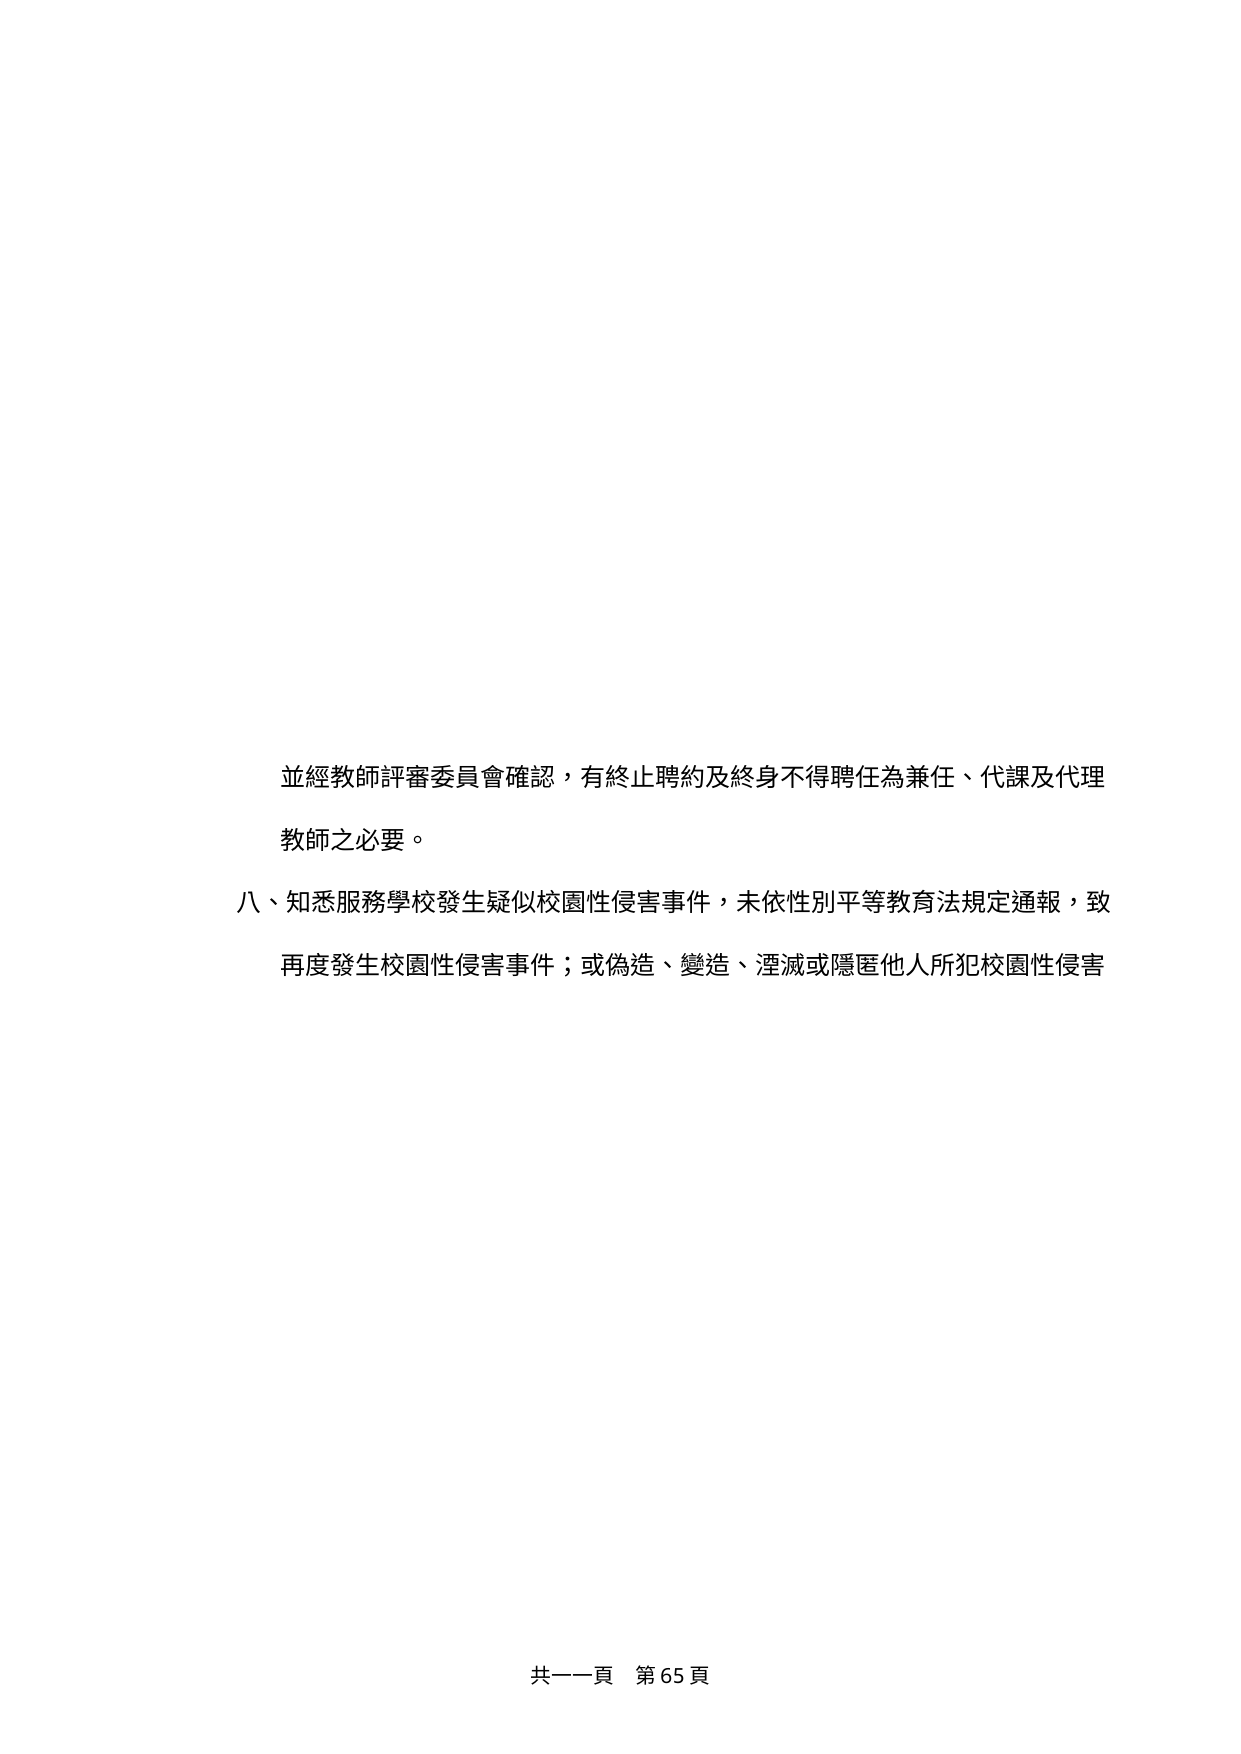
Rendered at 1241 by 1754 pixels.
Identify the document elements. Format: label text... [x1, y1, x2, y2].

text 八、知悉服務學校發生疑似校園性侵害事件，未依性別平等教育法規定通報，致再度發生校園性侵害事件；或偽造、變造、湮滅或隱匿他人所犯校園性侵害 [236, 859, 1122, 984]
text 並經教師評審委員會確認，有終止聘約及終身不得聘任為兼任、代課及代理教師之必要。 [236, 734, 1122, 859]
